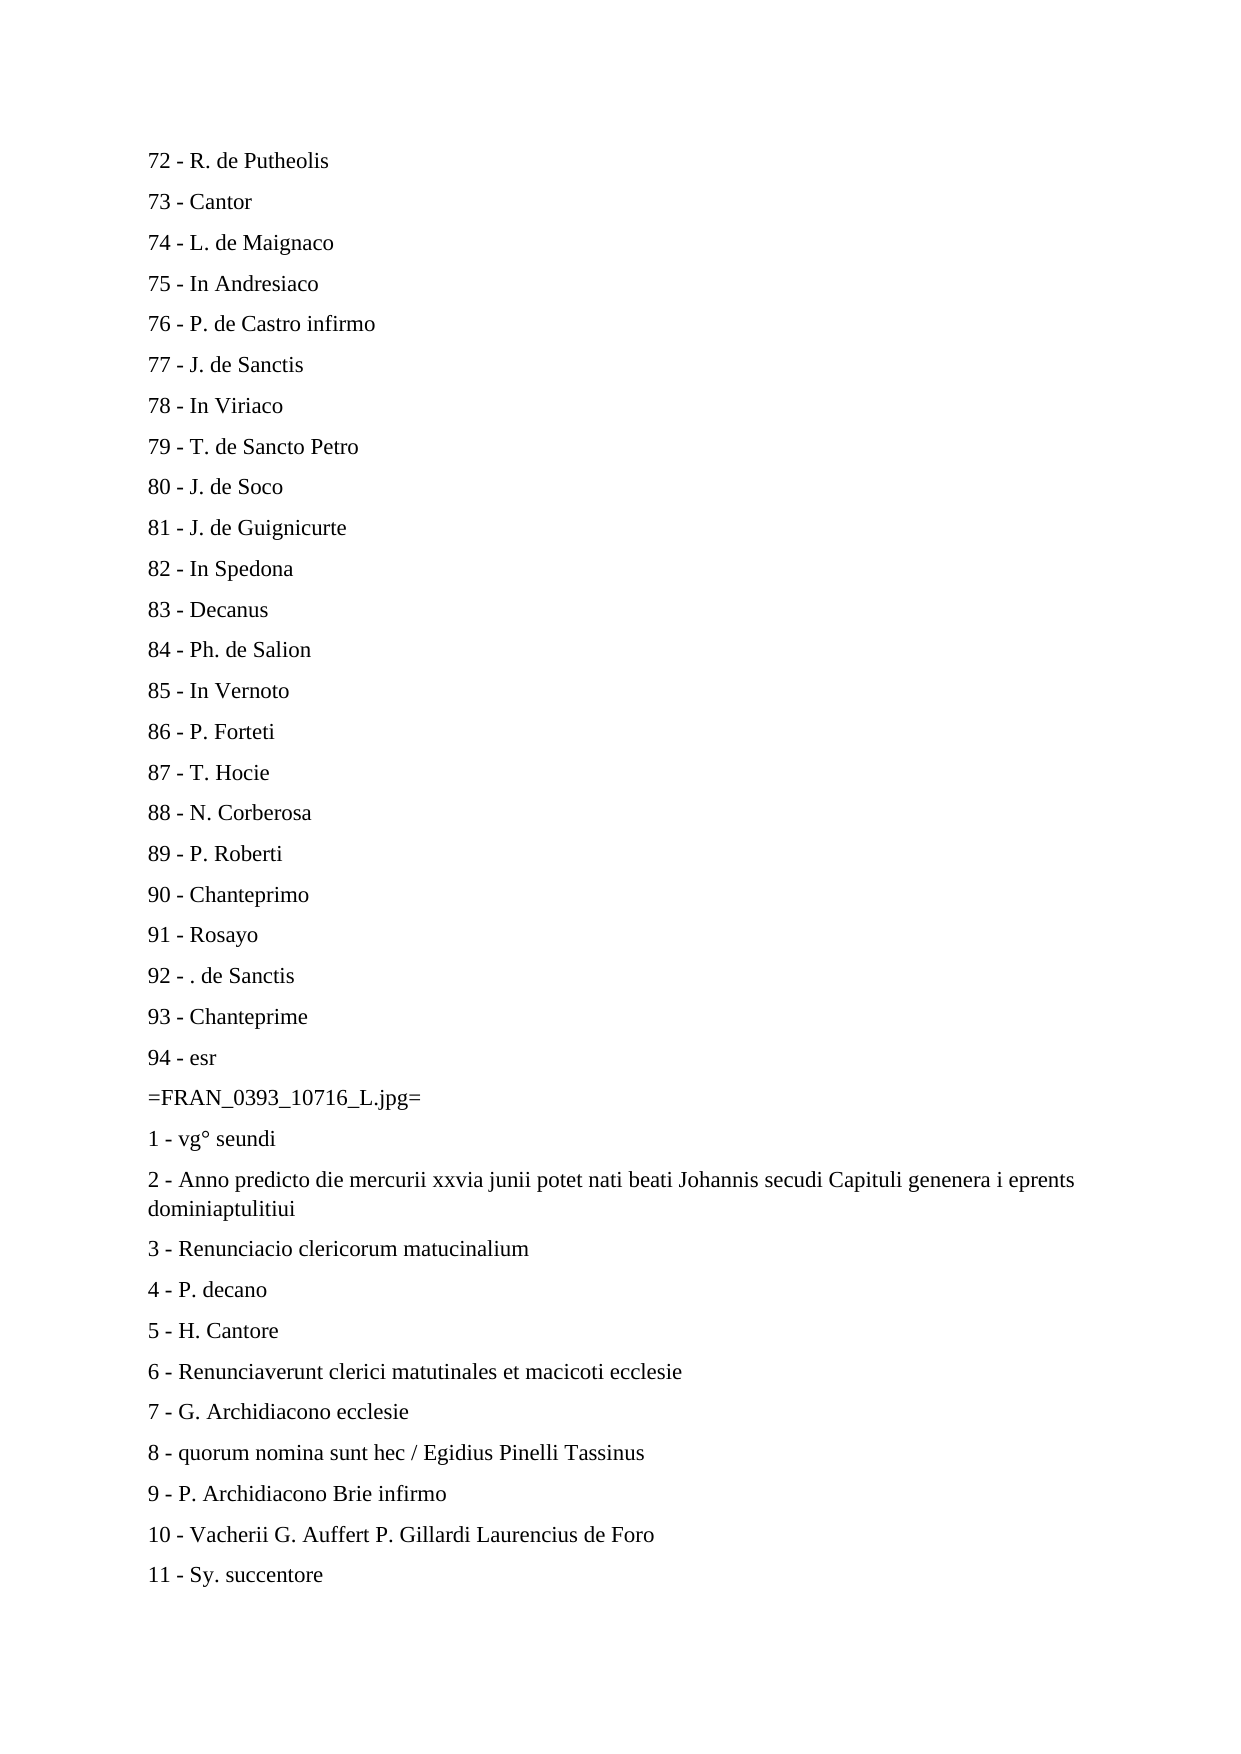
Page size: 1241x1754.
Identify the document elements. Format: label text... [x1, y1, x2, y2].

text 5 - H. Cantore [148, 1317, 1093, 1343]
text 82 - In Spedona [148, 555, 1093, 581]
text 74 - L. de Maignaco [148, 229, 1093, 255]
text 94 - esr [148, 1044, 1093, 1070]
text 6 - Renunciaverunt clerici matutinales et macicoti ecclesie [148, 1358, 1093, 1384]
text 1 - vg° seundi [148, 1125, 1093, 1151]
text 79 - T. de Sancto Petro [148, 433, 1093, 459]
text 78 - In Viriaco [148, 392, 1093, 418]
text 90 - Chanteprimo [148, 881, 1093, 907]
text 4 - P. decano [148, 1276, 1093, 1303]
text 87 - T. Hocie [148, 758, 1093, 785]
text 76 - P. de Castro infirmo [148, 311, 1093, 337]
text 3 - Renunciacio clericorum matucinalium [148, 1236, 1093, 1262]
text 75 - In Andresiaco [148, 270, 1093, 296]
text 88 - N. Corberosa [148, 799, 1093, 826]
text 9 - P. Archidiacono Brie infirmo [148, 1480, 1093, 1506]
text 7 - G. Archidiacono ecclesie [148, 1398, 1093, 1425]
text 72 - R. de Putheolis [148, 148, 1093, 174]
text 2 - Anno predicto die mercurii xxvia junii potet nati beati Johannis secudi Capituli genenera i eprents dominiaptulitiui [148, 1166, 1093, 1221]
text 11 - Sy. succentore [148, 1561, 1093, 1588]
text 8 - quorum nomina sunt hec / Egidius Pinelli Tassinus [148, 1439, 1093, 1466]
text 77 - J. de Sanctis [148, 351, 1093, 378]
text 83 - Decanus [148, 596, 1093, 622]
text 93 - Chanteprime [148, 1003, 1093, 1029]
text 91 - Rosayo [148, 921, 1093, 948]
text 92 - . de Sanctis [148, 962, 1093, 988]
text 85 - In Vernoto [148, 677, 1093, 703]
text 73 - Cantor [148, 188, 1093, 215]
text 89 - P. Roberti [148, 840, 1093, 866]
text 81 - J. de Guignicurte [148, 514, 1093, 541]
text 86 - P. Forteti [148, 718, 1093, 744]
text 80 - J. de Soco [148, 473, 1093, 500]
text 84 - Ph. de Salion [148, 636, 1093, 663]
text 10 - Vacherii G. Auffert P. Gillardi Laurencius de Foro [148, 1521, 1093, 1547]
text =FRAN_0393_10716_L.jpg= [148, 1084, 1093, 1111]
